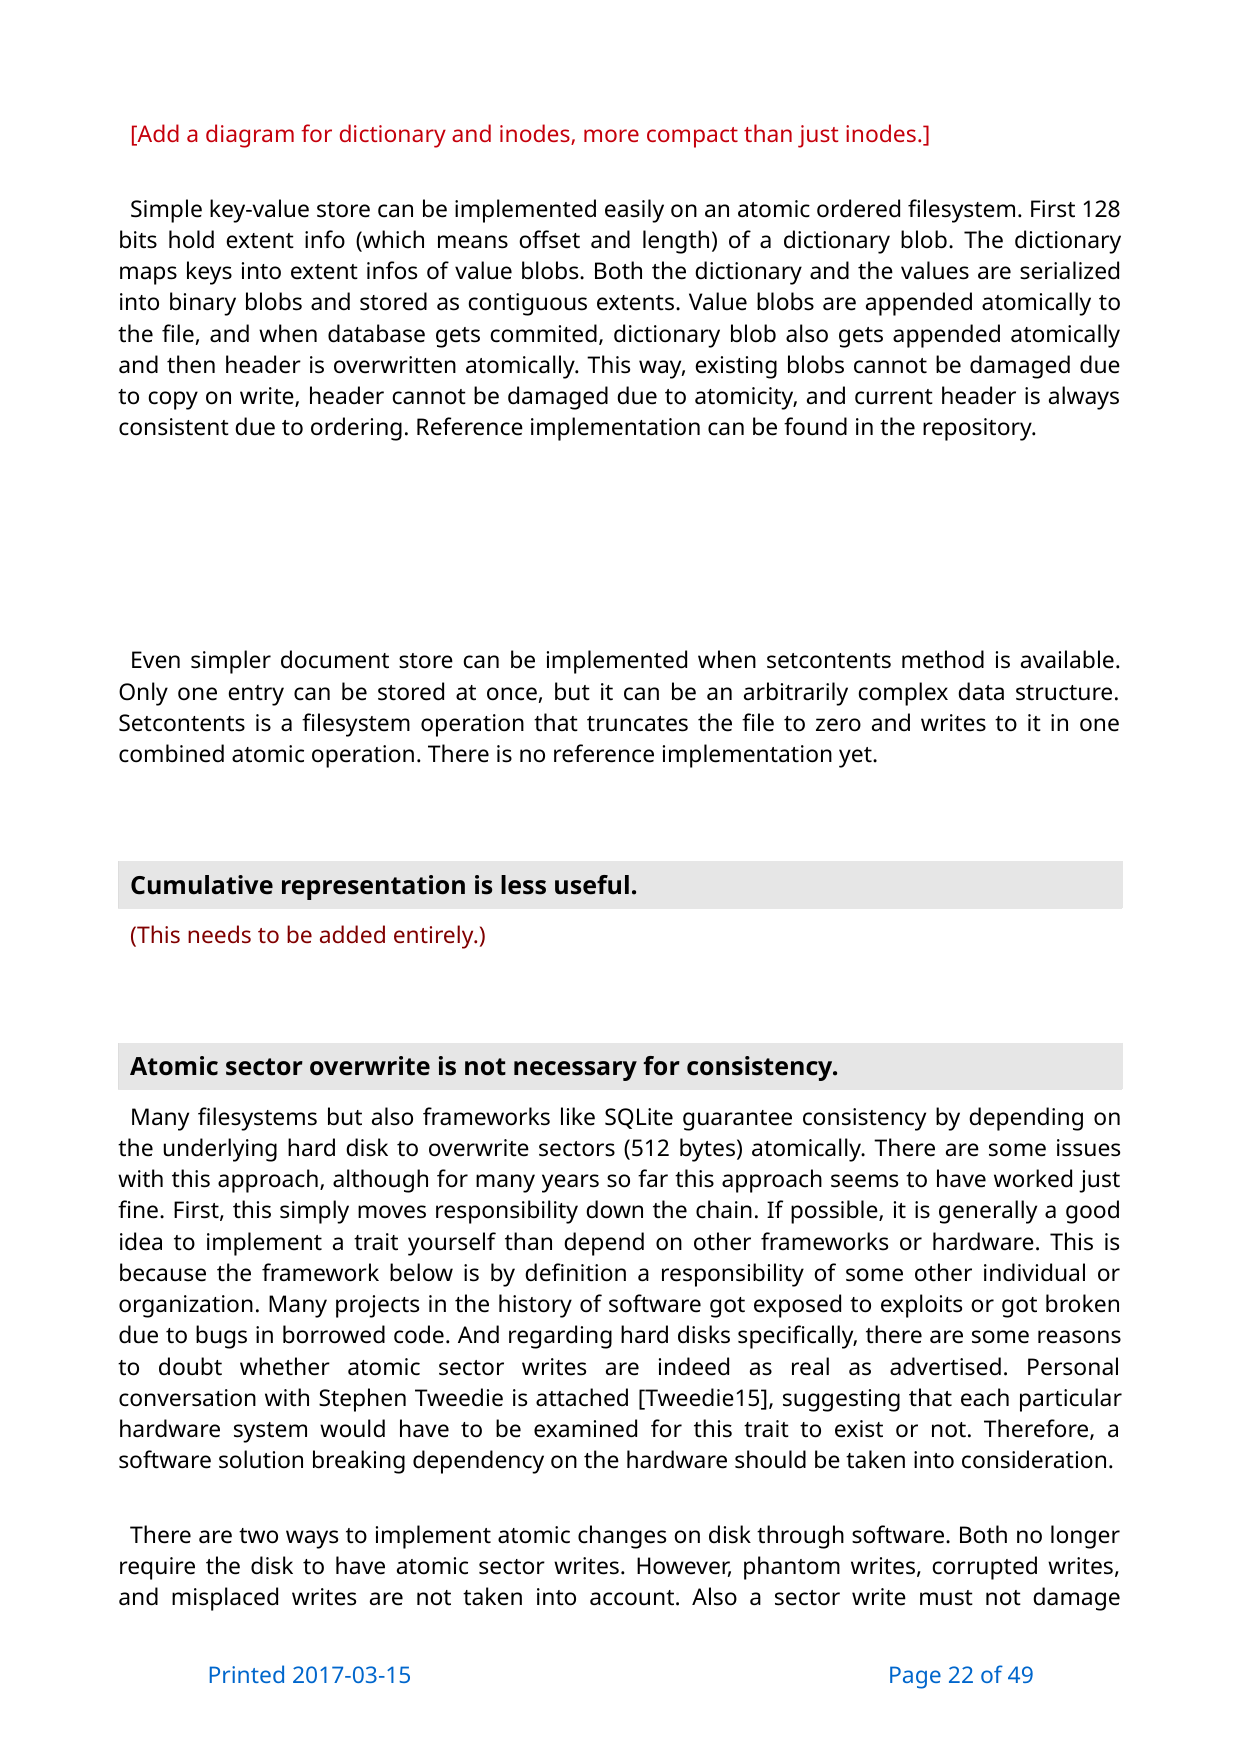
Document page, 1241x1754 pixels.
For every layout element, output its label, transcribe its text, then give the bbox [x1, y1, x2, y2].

text (This needs to be added entirely.) [118, 919, 1122, 951]
text Even simpler document store can be implemented when setcontents method is available. Only one entry can be stored at once, but it can be an arbitrarily complex data structure. Setcontents is a filesystem operation that truncates the file to zero and writes to it in one combined atomic operation. There is no reference implementation yet. [118, 644, 1122, 769]
text Simple key-value store can be implemented easily on an atomic ordered filesystem. First 128 bits hold extent info (which means offset and length) of a dictionary blob. The dictionary maps keys into extent infos of value blobs. Both the dictionary and the values are serialized into binary blobs and stored as contiguous extents. Value blobs are appended atomically to the file, and when database gets commited, dictionary blob also gets appended atomically and then header is overwritten atomically. This way, existing blobs cannot be damaged due to copy on write, header cannot be damaged due to atomicity, and current header is always consistent due to ordering. Reference implementation can be found in the repository. [118, 192, 1122, 442]
text Many filesystems but also frameworks like SQLite guarantee consistency by depending on the underlying hard disk to overwrite sectors (512 bytes) atomically. There are some issues with this approach, although for many years so far this approach seems to have worked just fine. First, this simply moves responsibility down the chain. If possible, it is generally a good idea to implement a trait yourself than depend on other frameworks or hardware. This is because the framework below is by definition a responsibility of some other individual or organization. Many projects in the history of software got exposed to exploits or got broken due to bugs in borrowed code. And regarding hard disks specifically, there are some reasons to doubt whether atomic sector writes are indeed as real as advertised. Personal conversation with Stephen Tweedie is attached [Tweedie15], suggesting that each particular hardware system would have to be examined for this trait to exist or not. Therefore, a software solution breaking dependency on the hardware should be taken into consideration. [118, 1101, 1122, 1476]
text [Add a diagram for dictionary and inodes, more compact than just inodes.] [118, 118, 1122, 149]
text There are two ways to implement atomic changes on disk through software. Both no longer require the disk to have atomic sector writes. However, phantom writes, corrupted writes, and misplaced writes are not taken into account. Also a sector write must not damage [118, 1519, 1122, 1612]
subtitle Atomic sector overwrite is not necessary for consistency. [119, 1044, 1122, 1089]
subtitle Cumulative representation is less useful. [119, 862, 1122, 908]
